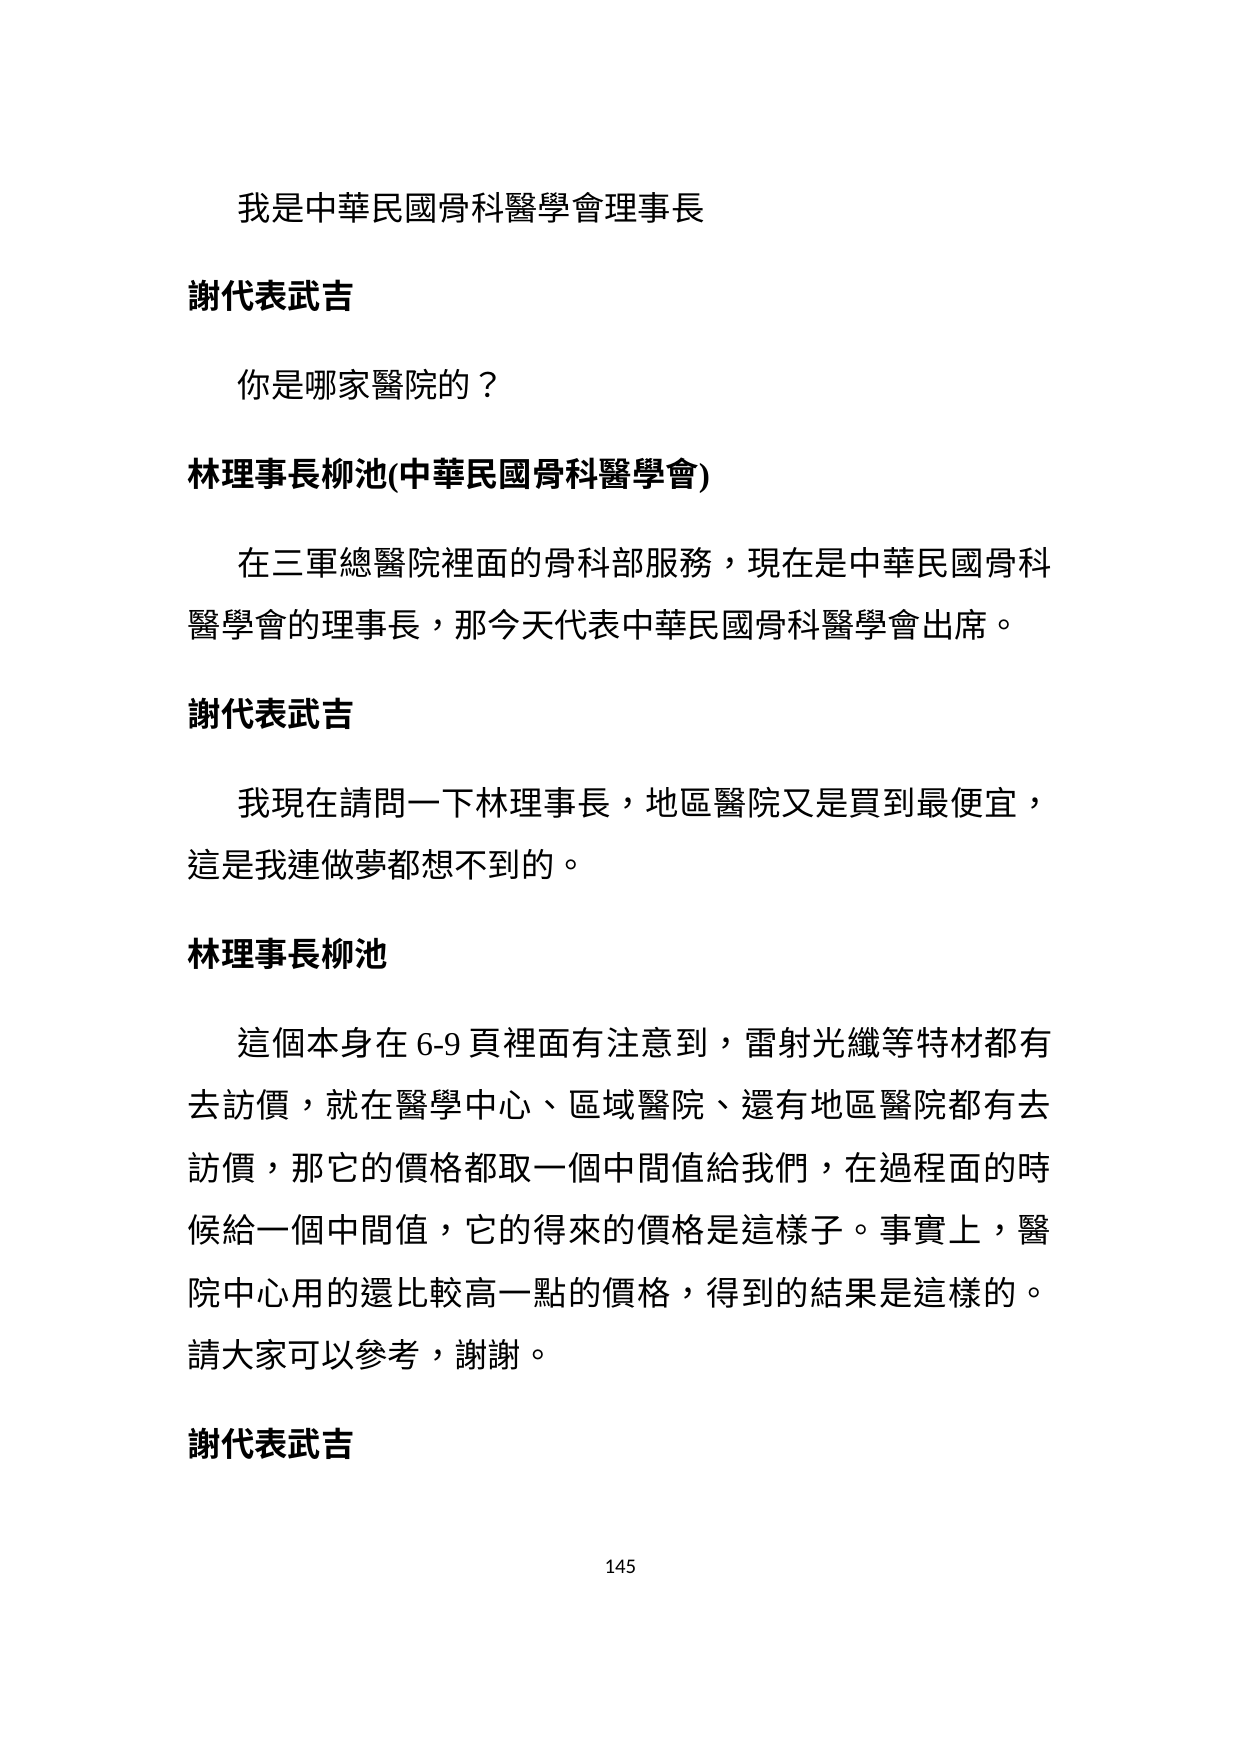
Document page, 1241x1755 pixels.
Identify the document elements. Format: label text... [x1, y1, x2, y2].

text 謝代表武吉 [187, 670, 1053, 733]
text 這個本身在6-9頁裡面有注意到，雷射光纖等特材都有去訪價，就在醫學中心、區域醫院、還有地區醫院都有去訪價，那它的價格都取一個中間值給我們，在過程面的時候給一個中間值，它的得來的價格是這樣子。事實上，醫院中心用的還比較高一點的價格，得到的結果是這樣的。請大家可以參考，謝謝。 [187, 999, 1053, 1374]
text 林理事長柳池 [187, 910, 1053, 973]
text 謝代表武吉 [187, 253, 1053, 315]
text 林理事長柳池(中華民國骨科醫學會) [187, 430, 1053, 493]
text 你是哪家醫院的？ [187, 342, 1053, 404]
text 我現在請問一下林理事長，地區醫院又是買到最便宜，這是我連做夢都想不到的。 [187, 759, 1053, 884]
text 謝代表武吉 [187, 1400, 1053, 1463]
text 在三軍總醫院裡面的骨科部服務，現在是中華民國骨科醫學會的理事長，那今天代表中華民國骨科醫學會出席。 [187, 519, 1053, 644]
text 我是中華民國骨科醫學會理事長 [187, 164, 1053, 227]
